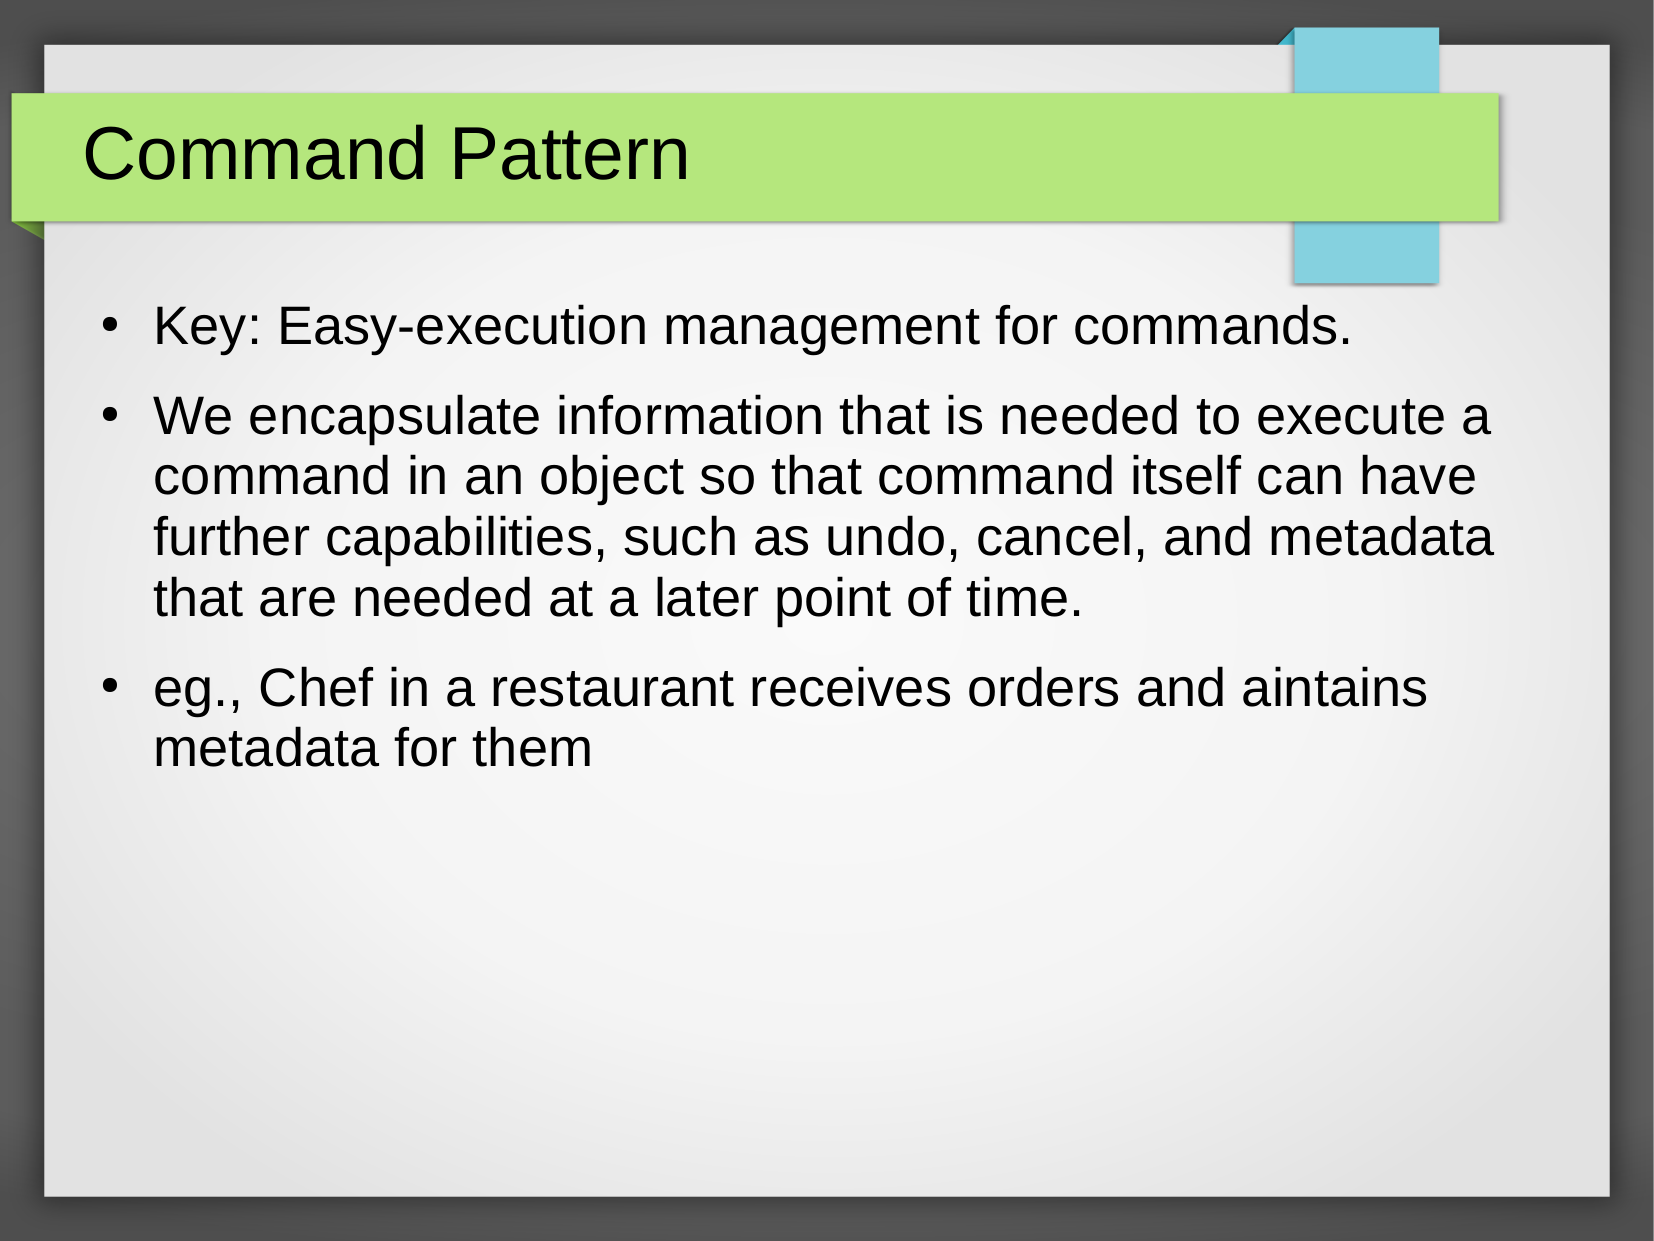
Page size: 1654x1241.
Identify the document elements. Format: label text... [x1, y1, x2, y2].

list Key: Easy-execution management for commands. We encapsulate information that is needed to execute a command in an object so that command itself can have further capabilities, such as undo, cancel, and metadata that are needed at a later point of time. eg., Chef in a restaurant receives orders and aintains metadata for them [82, 295, 1571, 1015]
title Command Pattern [82, 94, 1264, 213]
picture [0, 0, 1654, 1241]
